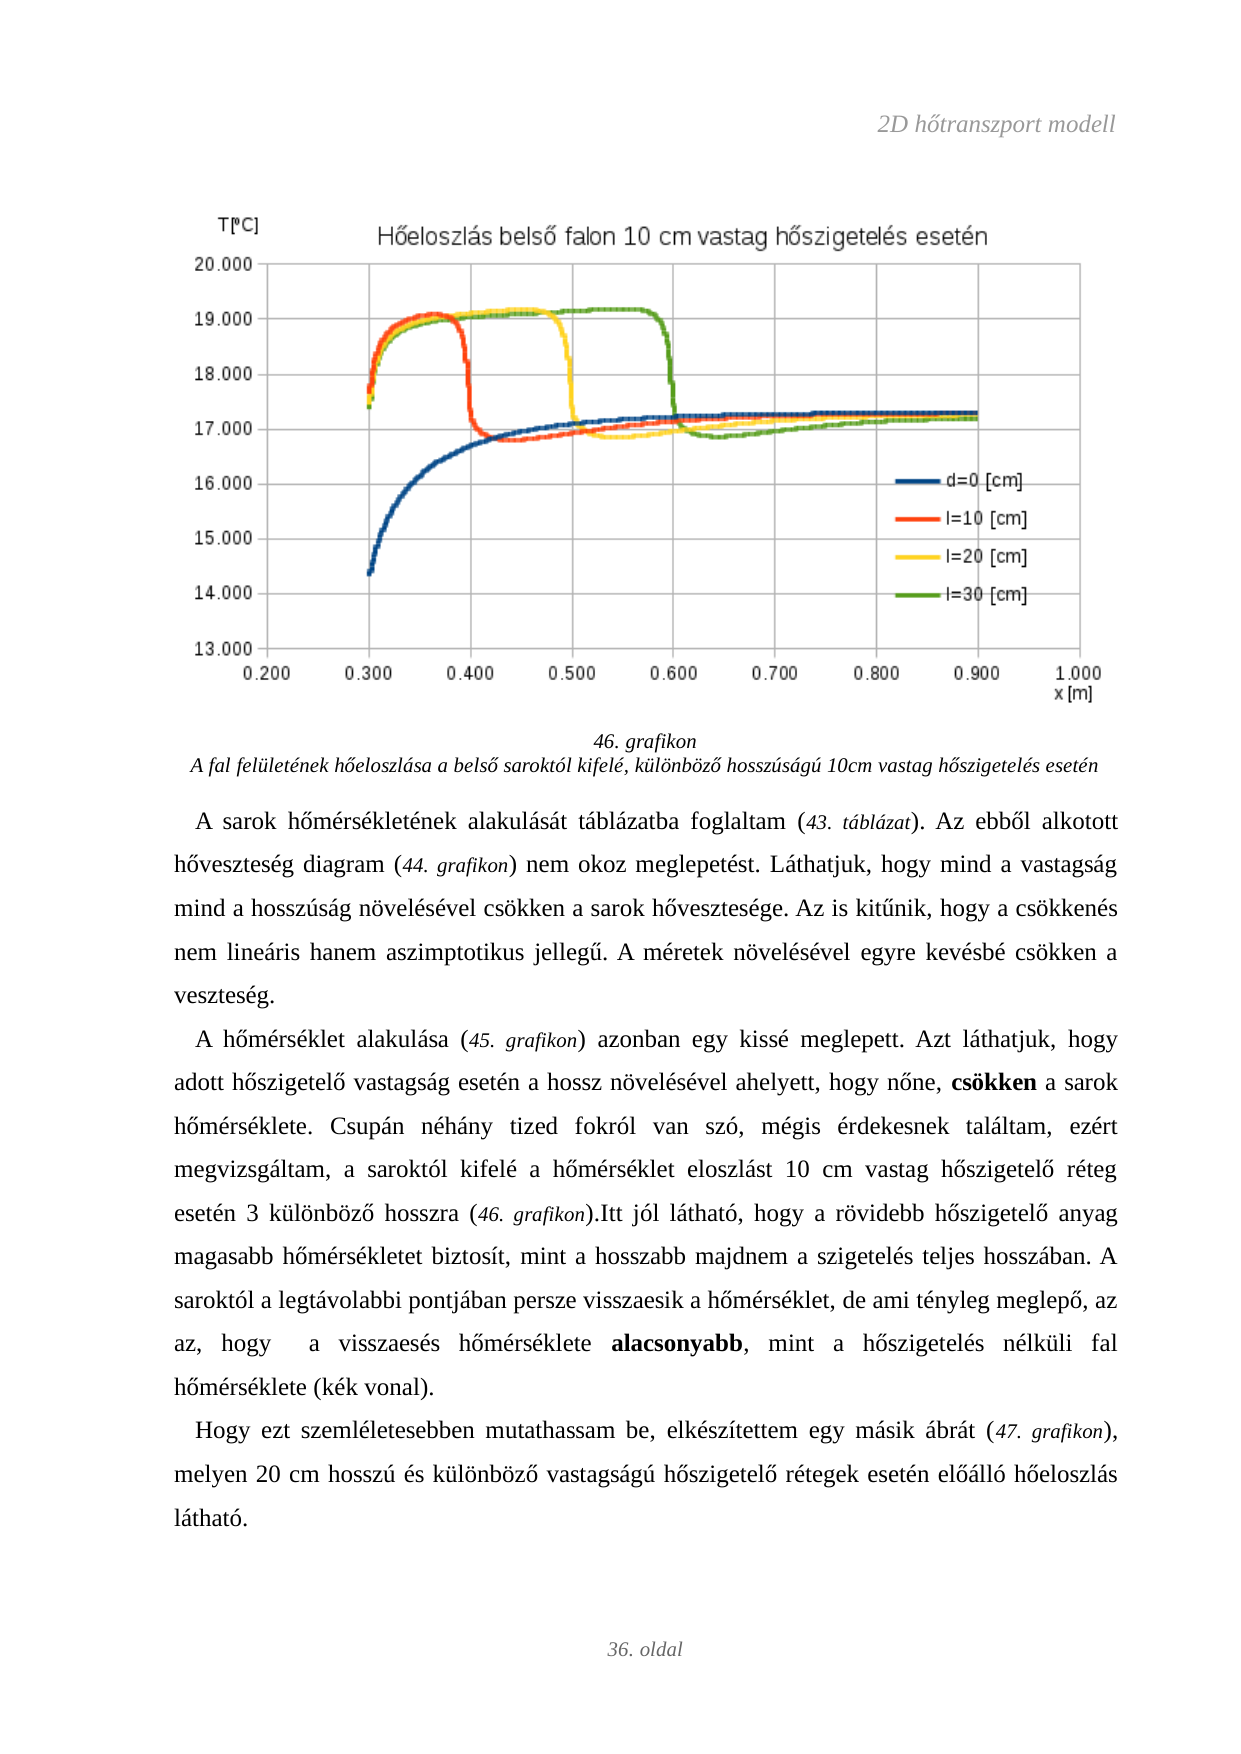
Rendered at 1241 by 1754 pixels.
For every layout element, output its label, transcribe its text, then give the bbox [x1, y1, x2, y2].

text A hőmérséklet alakulása (45. grafikon) azonban egy kissé meglepett. Azt láthatjuk, hogy adott hőszigetelő vastagság esetén a hossz növelésével ahelyett, hogy nőne, csökken a sarok hőmérséklete. Csupán néhány tized fokról van szó, mégis érdekesnek találtam, ezért megvizsgáltam, a saroktól kifelé a hőmérséklet eloszlást 10 cm vastag hőszigetelő réteg esetén 3 különböző hosszra (46. grafikon).Itt jól látható, hogy a rövidebb hőszigetelő anyag magasabb hőmérsékletet biztosít, mint a hosszabb majdnem a szigetelés teljes hosszában. A saroktól a legtávolabbi pontjában persze visszaesik a hőmérséklet, de ami tényleg meglepő, az az, hogy a visszaesés hőmérséklete alacsonyabb, mint a hőszigetelés nélküli fal hőmérséklete (kék vonal). [174, 1023, 1118, 1401]
text A fal felületének hőeloszlása a belső saroktól kifelé, különböző hosszúságú 10cm vastag hőszigetelés esetén [174, 753, 1118, 777]
text 46. grafikon [174, 729, 1118, 753]
text A sarok hőmérsékletének alakulását táblázatba foglaltam (43. táblázat). Az ebből alkotott hőveszteség diagram (44. grafikon) nem okoz meglepetést. Láthatjuk, hogy mind a vastagság mind a hosszúság növelésével csökken a sarok hővesztesége. Az is kitűnik, hogy a csökkenés nem lineáris hanem aszimptotikus jellegű. A méretek növelésével egyre kevésbé csökken a veszteség. [174, 806, 1118, 1009]
text Hogy ezt szemléletesebben mutathassam be, elkészítettem egy másik ábrát (47. grafikon), melyen 20 cm hosszú és különböző vastagságú hőszigetelő rétegek esetén előálló hőeloszlás látható. [174, 1415, 1118, 1532]
picture [194, 198, 1113, 715]
